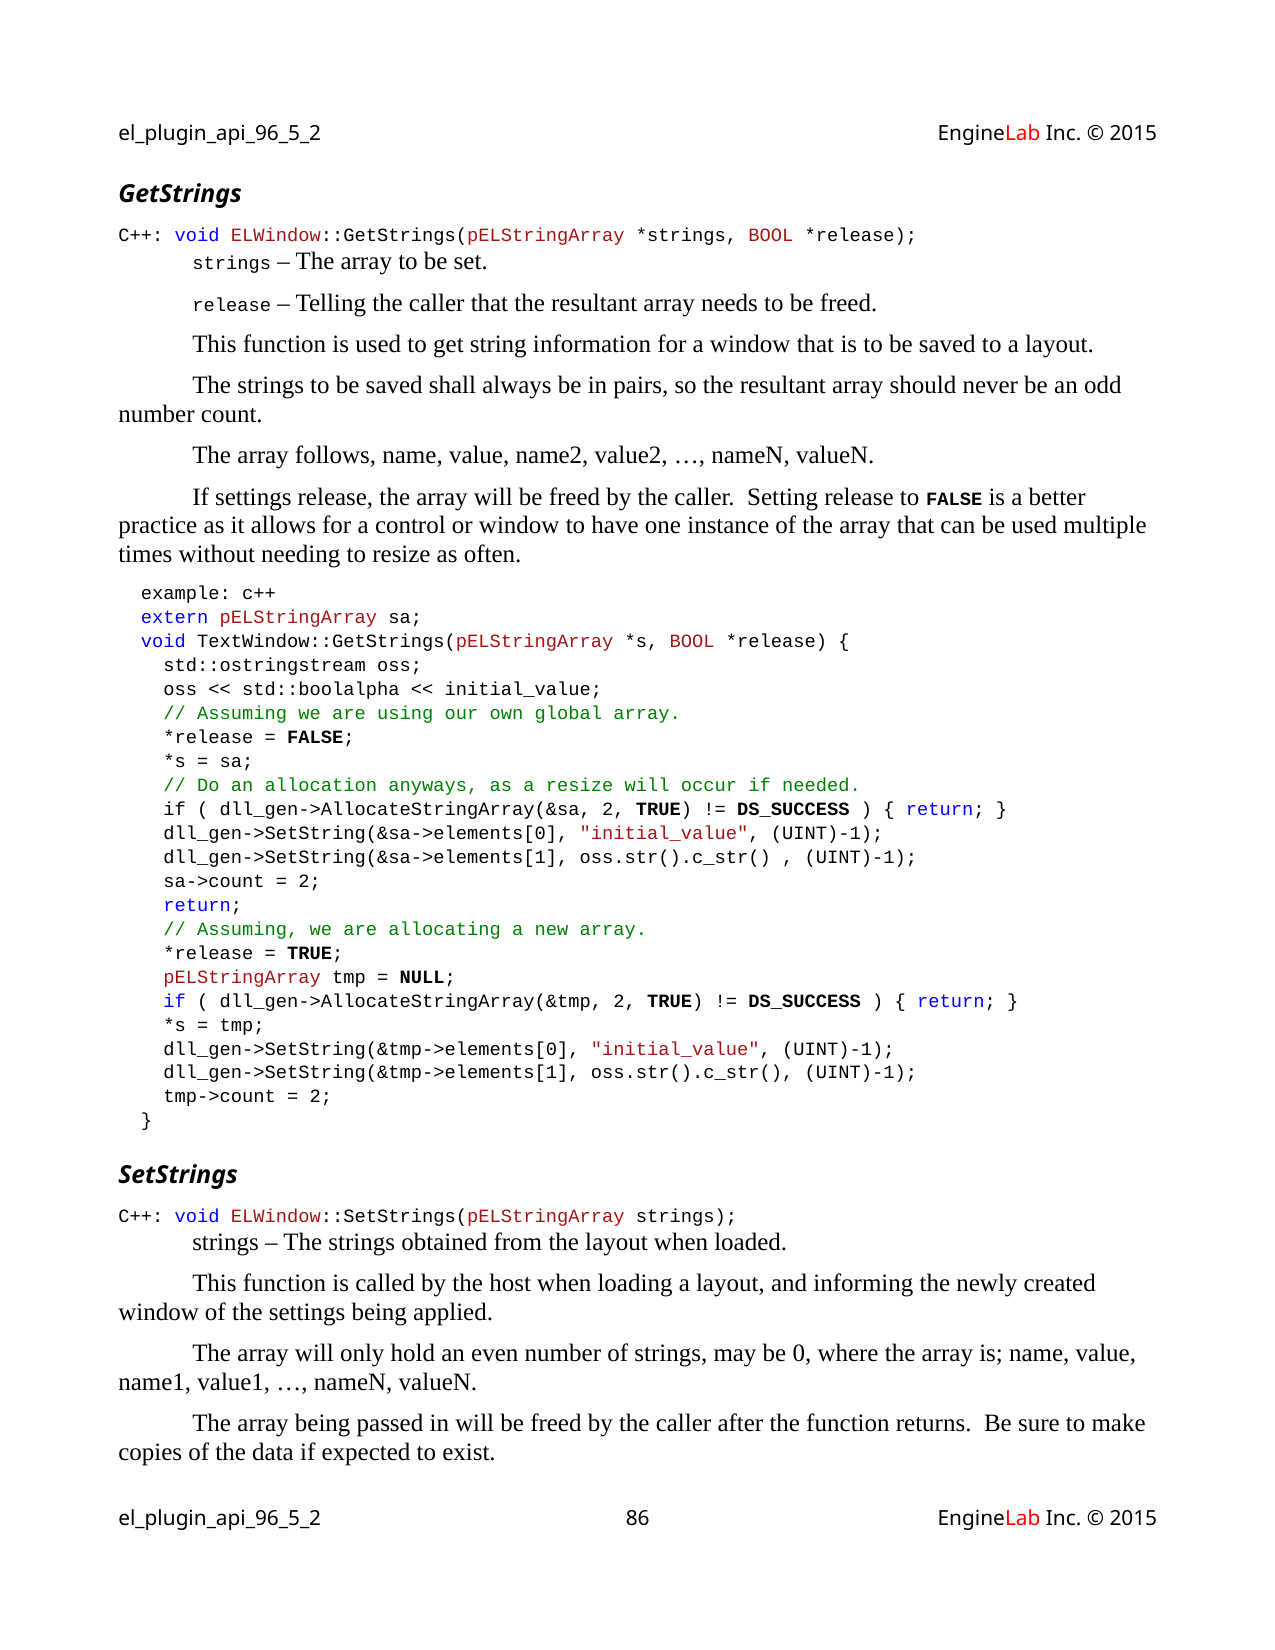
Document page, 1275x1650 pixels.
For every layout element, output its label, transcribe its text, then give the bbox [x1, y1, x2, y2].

text void TextWindow::GetStrings(pELStringArray *s, BOOL *release) { [118, 628, 1157, 652]
text strings – The strings obtained from the layout when loaded. [118, 1227, 1157, 1256]
text pELStringArray tmp = NULL; [118, 964, 1157, 988]
text example: c++ [118, 581, 1157, 604]
subtitle GetStrings [118, 176, 1157, 210]
text *release = FALSE; [118, 724, 1157, 748]
text dll_gen->SetString(&tmp->elements[1], oss.str().c_str(), (UINT)-1); [118, 1060, 1157, 1084]
text // Do an allocation anyways, as a resize will occur if needed. [118, 772, 1157, 796]
text sa->count = 2; [118, 868, 1157, 892]
text if ( dll_gen->AllocateStringArray(&sa, 2, TRUE) != DS_SUCCESS ) { return; } [118, 796, 1157, 820]
text dll_gen->SetString(&sa->elements[1], oss.str().c_str() , (UINT)-1); [118, 844, 1157, 868]
text tmp->count = 2; [118, 1084, 1157, 1108]
text This function is used to get string information for a window that is to be saved to a layout. [118, 329, 1157, 358]
text return; [118, 892, 1157, 916]
text The array follows, name, value, name2, value2, …, nameN, valueN. [118, 440, 1157, 469]
text C++: void ELWindow::SetStrings(pELStringArray strings); [118, 1203, 1157, 1227]
text C++: void ELWindow::GetStrings(pELStringArray *strings, BOOL *release); [118, 222, 1157, 246]
text // Assuming, we are allocating a new array. [118, 916, 1157, 940]
text dll_gen->SetString(&tmp->elements[0], "initial_value", (UINT)-1); [118, 1036, 1157, 1060]
text extern pELStringArray sa; [118, 604, 1157, 628]
text oss << std::boolalpha << initial_value; [118, 676, 1157, 700]
text If settings release, the array will be freed by the caller. Setting release to FALSE is a better practice as it allows for a control or window to have one instance of the array that can be used multiple times without needing to resize as often. [118, 482, 1157, 568]
text dll_gen->SetString(&sa->elements[0], "initial_value", (UINT)-1); [118, 820, 1157, 844]
text The array will only hold an even number of strings, may be 0, where the array is; name, value, name1, value1, …, nameN, valueN. [118, 1338, 1157, 1396]
text This function is called by the host when loading a layout, and informing the newly created window of the settings being applied. [118, 1268, 1157, 1326]
text release – Telling the caller that the resultant array needs to be freed. [118, 288, 1157, 317]
text std::ostringstream oss; [118, 652, 1157, 676]
text } [118, 1108, 1157, 1132]
text The strings to be saved shall always be in pairs, so the resultant array should never be an odd number count. [118, 370, 1157, 428]
subtitle SetStrings [118, 1157, 1157, 1190]
text *release = TRUE; [118, 940, 1157, 964]
text The array being passed in will be freed by the caller after the function returns. Be sure to make copies of the data if expected to exist. [118, 1408, 1157, 1466]
text // Assuming we are using our own global array. [118, 700, 1157, 724]
text *s = tmp; [118, 1012, 1157, 1036]
text *s = sa; [118, 748, 1157, 772]
text strings – The array to be set. [118, 246, 1157, 275]
text if ( dll_gen->AllocateStringArray(&tmp, 2, TRUE) != DS_SUCCESS ) { return; } [118, 988, 1157, 1012]
